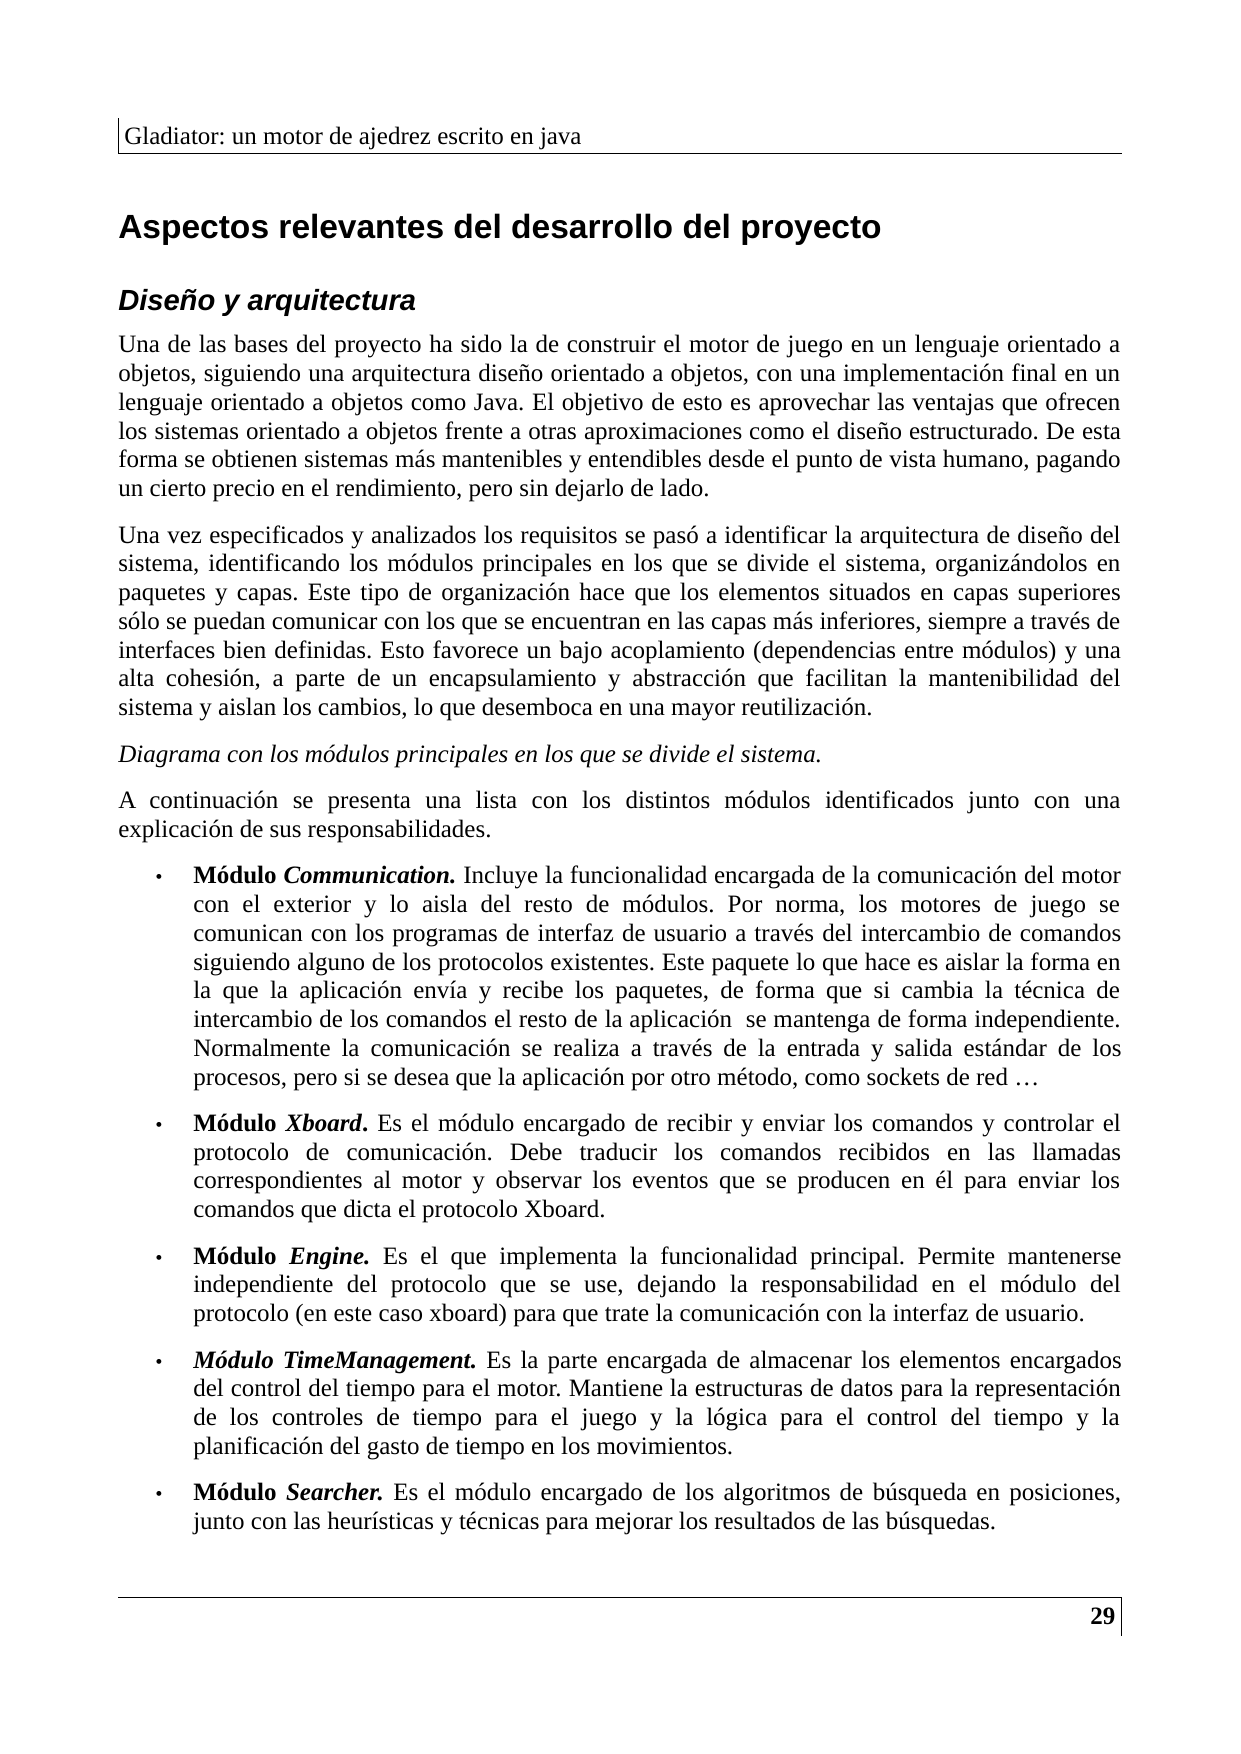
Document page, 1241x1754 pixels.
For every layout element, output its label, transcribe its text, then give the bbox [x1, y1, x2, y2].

list Módulo Xboard. Es el módulo encargado de recibir y enviar los comandos y controlar el protocolo de comunicación. Debe traducir los comandos recibidos en las llamadas correspondientes al motor y observar los eventos que se producen en él para enviar los comandos que dicta el protocolo Xboard. [156, 1108, 1122, 1223]
list Módulo Communication. Incluye la funcionalidad encargada de la comunicación del motor con el exterior y lo aisla del resto de módulos. Por norma, los motores de juego se comunican con los programas de interfaz de usuario a través del intercambio de comandos siguiendo alguno de los protocolos existentes. Este paquete lo que hace es aislar la forma en la que la aplicación envía y recibe los paquetes, de forma que si cambia la técnica de intercambio de los comandos el resto de la aplicación se mantenga de forma independiente. Normalmente la comunicación se realiza a través de la entrada y salida estándar de los procesos, pero si se desea que la aplicación por otro método, como sockets de red … [156, 860, 1122, 1090]
list Módulo TimeManagement. Es la parte encargada de almacenar los elementos encargados del control del tiempo para el motor. Mantiene la estructuras de datos para la representación de los controles de tiempo para el juego y la lógica para el control del tiempo y la planificación del gasto de tiempo en los movimientos. [156, 1345, 1122, 1460]
list Módulo Searcher. Es el módulo encargado de los algoritmos de búsqueda en posiciones, junto con las heurísticas y técnicas para mejorar los resultados de las búsquedas. [156, 1477, 1122, 1535]
text Una de las bases del proyecto ha sido la de construir el motor de juego en un lenguaje orientado a objetos, siguiendo una arquitectura diseño orientado a objetos, con una implementación final en un lenguaje orientado a objetos como Java. El objetivo de esto es aprovechar las ventajas que ofrecen los sistemas orientado a objetos frente a otras aproximaciones como el diseño estructurado. De esta forma se obtienen sistemas más mantenibles y entendibles desde el punto de vista humano, pagando un cierto precio en el rendimiento, pero sin dejarlo de lado. [118, 329, 1122, 502]
subtitle Diseño y arquitectura [118, 283, 1122, 317]
text Una vez especificados y analizados los requisitos se pasó a identificar la arquitectura de diseño del sistema, identificando los módulos principales en los que se divide el sistema, organizándolos en paquetes y capas. Este tipo de organización hace que los elementos situados en capas superiores sólo se puedan comunicar con los que se encuentran en las capas más inferiores, siempre a través de interfaces bien definidas. Esto favorece un bajo acoplamiento (dependencias entre módulos) y una alta cohesión, a parte de un encapsulamiento y abstracción que facilitan la mantenibilidad del sistema y aislan los cambios, lo que desemboca en una mayor reutilización. [118, 520, 1122, 721]
list Módulo Engine. Es el que implementa la funcionalidad principal. Permite mantenerse independiente del protocolo que se use, dejando la responsabilidad en el módulo del protocolo (en este caso xboard) para que trate la comunicación con la interfaz de usuario. [156, 1241, 1122, 1327]
text Diagrama con los módulos principales en los que se divide el sistema. [118, 739, 1122, 767]
text A continuación se presenta una lista con los distintos módulos identificados junto con una explicación de sus responsabilidades. [118, 785, 1122, 843]
subtitle Aspectos relevantes del desarrollo del proyecto [118, 207, 1122, 246]
